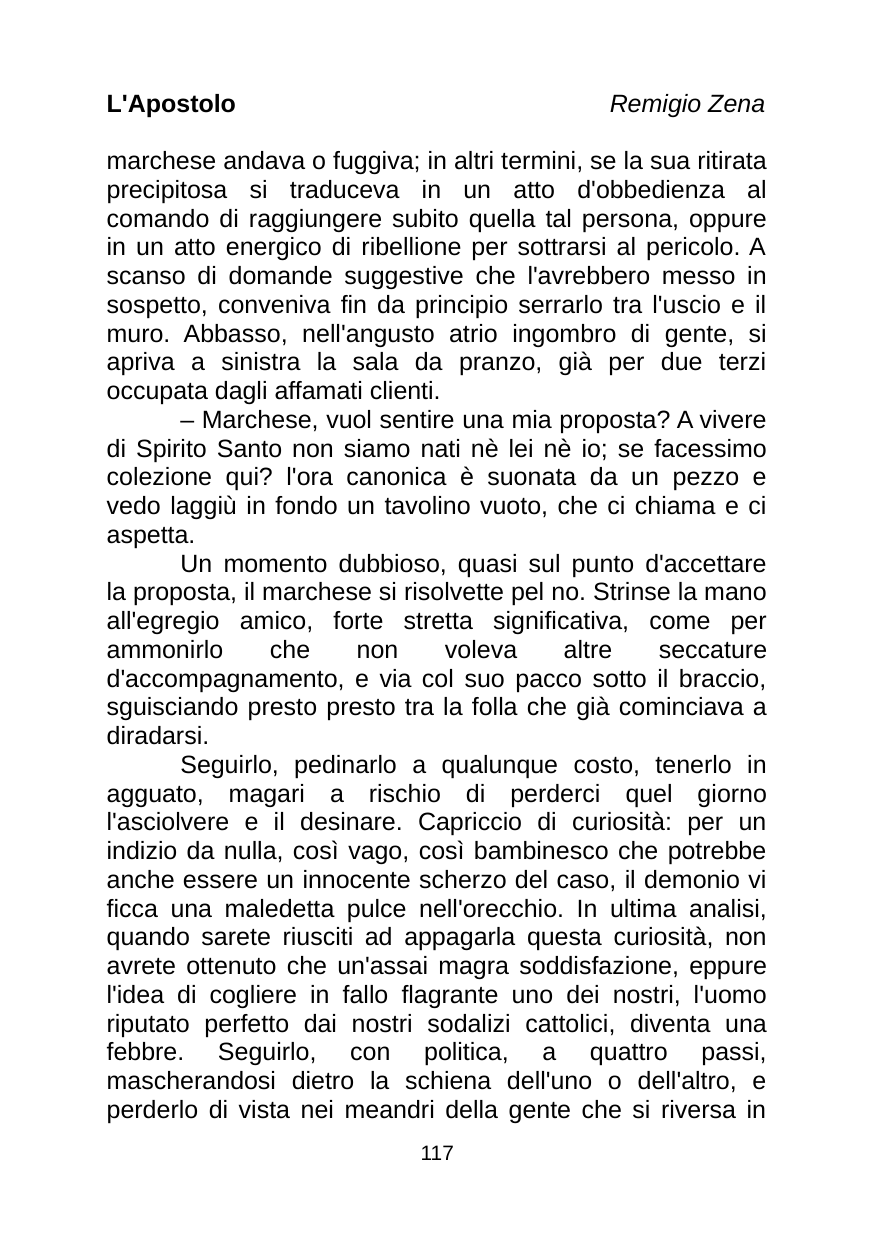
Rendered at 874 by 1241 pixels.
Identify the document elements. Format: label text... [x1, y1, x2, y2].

text – Marchese, vuol sentire una mia proposta? A vivere di Spirito Santo non siamo nati nè lei nè io; se facessimo colezione qui? l'ora canonica è suonata da un pezzo e vedo laggiù in fondo un tavolino vuoto, che ci chiama e ci aspetta. [106, 405, 768, 549]
text Seguirlo, pedinarlo a qualunque costo, tenerlo in agguato, magari a rischio di perderci quel giorno l'asciolvere e il desinare. Capriccio di curiosità: per un indizio da nulla, così vago, così bambinesco che potrebbe anche essere un innocente scherzo del caso, il demonio vi ficca una maledetta pulce nell'orecchio. In ultima analisi, quando sarete riusciti ad appagarla questa curiosità, non avrete ottenuto che un'assai magra soddisfazione, eppure l'idea di cogliere in fallo flagrante uno dei nostri, l'uomo riputato perfetto dai nostri sodalizi cattolici, diventa una febbre. Seguirlo, con politica, a quattro passi, mascherandosi dietro la schiena dell'uno o dell'altro, e perderlo di vista nei meandri della gente che si riversa in [106, 750, 768, 1124]
text Un momento dubbioso, quasi sul punto d'accettare la proposta, il marchese si risolvette pel no. Strinse la mano all'egregio amico, forte stretta significativa, come per ammonirlo che non voleva altre seccature d'accompagnamento, e via col suo pacco sotto il braccio, sguisciando presto presto tra la folla che già cominciava a diradarsi. [106, 549, 768, 750]
text marchese andava o fuggiva; in altri termini, se la sua ritirata precipitosa si traduceva in un atto d'obbedienza al comando di raggiungere subito quella tal persona, oppure in un atto energico di ribellione per sottrarsi al pericolo. A scanso di domande suggestive che l'avrebbero messo in sospetto, conveniva fin da principio serrarlo tra l'uscio e il muro. Abbasso, nell'angusto atrio ingombro di gente, si apriva a sinistra la sala da pranzo, già per due terzi occupata dagli affamati clienti. [106, 146, 768, 405]
